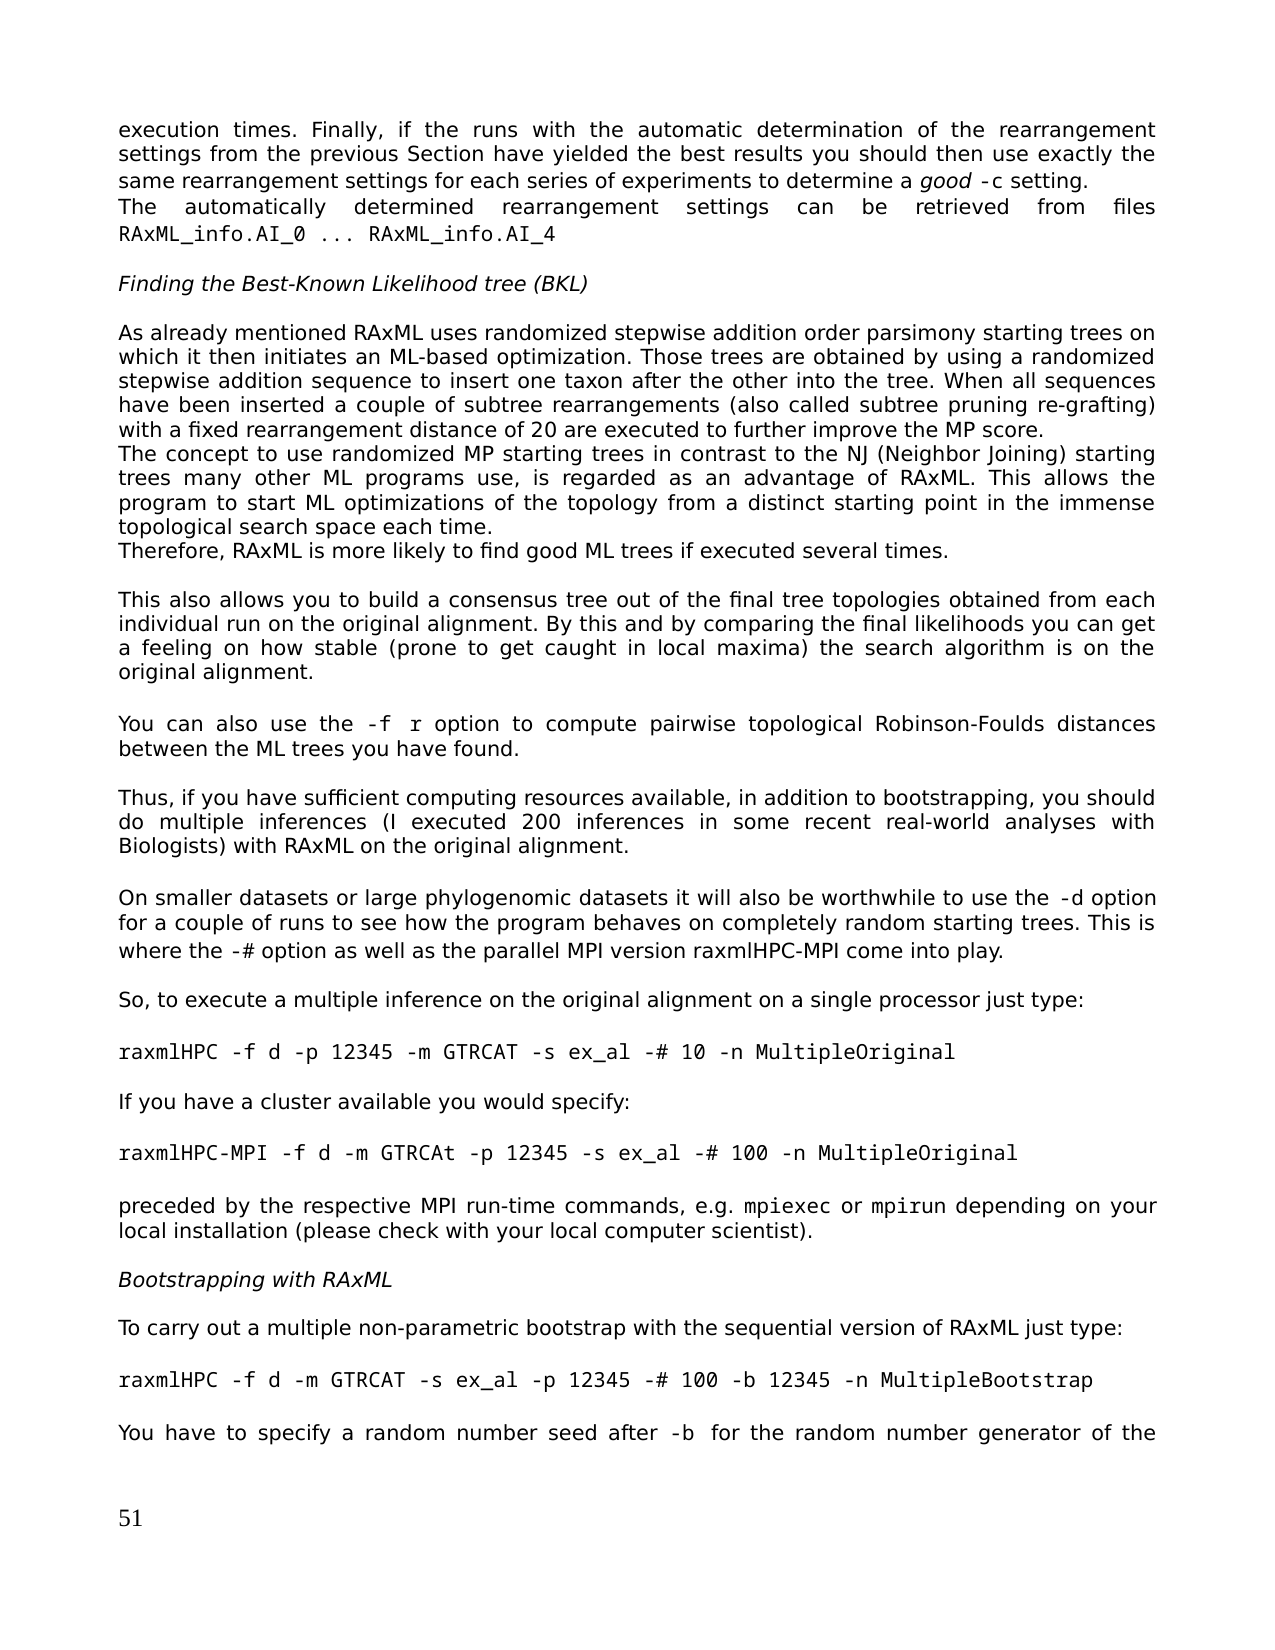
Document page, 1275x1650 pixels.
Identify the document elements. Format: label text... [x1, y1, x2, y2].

text Bootstrapping with RAxML [118, 1268, 1157, 1292]
text So, to execute a multiple inference on the original alignment on a single processor just type: [118, 988, 1157, 1013]
text You have to specify a random number seed after -b for the random number generator of the [118, 1418, 1157, 1446]
text The automatically determined rearrangement settings can be retrieved from files RAxML_info.AI_0 ... RAxML_info.AI_4 [118, 195, 1157, 248]
text raxmlHPC -f d -p 12345 -m GTRCAT -s ex_al -# 10 -n MultipleOriginal [118, 1037, 1157, 1065]
text The concept to use randomized MP starting trees in contrast to the NJ (Neighbor Joining) starting trees many other ML programs use, is regarded as an advantage of RAxML. This allows the program to start ML optimizations of the topology from a distinct starting point in the immense topological search space each time. [118, 442, 1157, 539]
text As already mentioned RAxML uses randomized stepwise addition order parsimony starting trees on which it then initiates an ML-based optimization. Those trees are obtained by using a randomized stepwise addition sequence to insert one taxon after the other into the tree. When all sequences have been inserted a couple of subtree rearrangements (also called subtree pruning re-grafting) with a fixed rearrangement distance of 20 are executed to further improve the MP score. [118, 321, 1157, 442]
text This also allows you to build a consensus tree out of the final tree topologies obtained from each individual run on the original alignment. By this and by comparing the final likelihoods you can get a feeling on how stable (prone to get caught in local maxima) the search algorithm is on the original alignment. [118, 588, 1157, 685]
text Finding the Best-Known Likelihood tree (BKL) [118, 272, 1157, 296]
text do multiple inferences (I executed 200 inferences in some recent real-world analyses with Biologists) with RAxML on the original alignment. [118, 810, 1157, 859]
text preceded by the respective MPI run-time commands, e.g. mpiexec or mpirun depending on your local installation (please check with your local computer scientist). [118, 1191, 1157, 1244]
text If you have a cluster available you would specify: [118, 1090, 1157, 1114]
text execution times. Finally, if the runs with the automatic determination of the rearrangement settings from the previous Section have yielded the best results you should then use exactly the same rearrangement settings for each series of experiments to determine a good -c setting. [118, 118, 1157, 195]
text Therefore, RAxML is more likely to find good ML trees if executed several times. [118, 539, 1157, 563]
text raxmlHPC-MPI -f d -m GTRCAt -p 12345 -s ex_al -# 100 -n MultipleOriginal [118, 1138, 1157, 1167]
text You can also use the -f r option to compute pairwise topological Robinson-Foulds distances between the ML trees you have found. [118, 709, 1157, 762]
text raxmlHPC -f d -m GTRCAT -s ex_al -p 12345 -# 100 -b 12345 -n MultipleBootstrap [118, 1365, 1157, 1393]
text On smaller datasets or large phylogenomic datasets it will also be worthwhile to use the -d option for a couple of runs to see how the program behaves on completely random starting trees. This is where the -# option as well as the parallel MPI version raxmlHPC-MPI come into play. [118, 883, 1157, 964]
text Thus, if you have sufficient computing resources available, in addition to bootstrapping, you should [118, 786, 1157, 810]
text To carry out a multiple non-parametric bootstrap with the sequential version of RAxML just type: [118, 1316, 1157, 1341]
